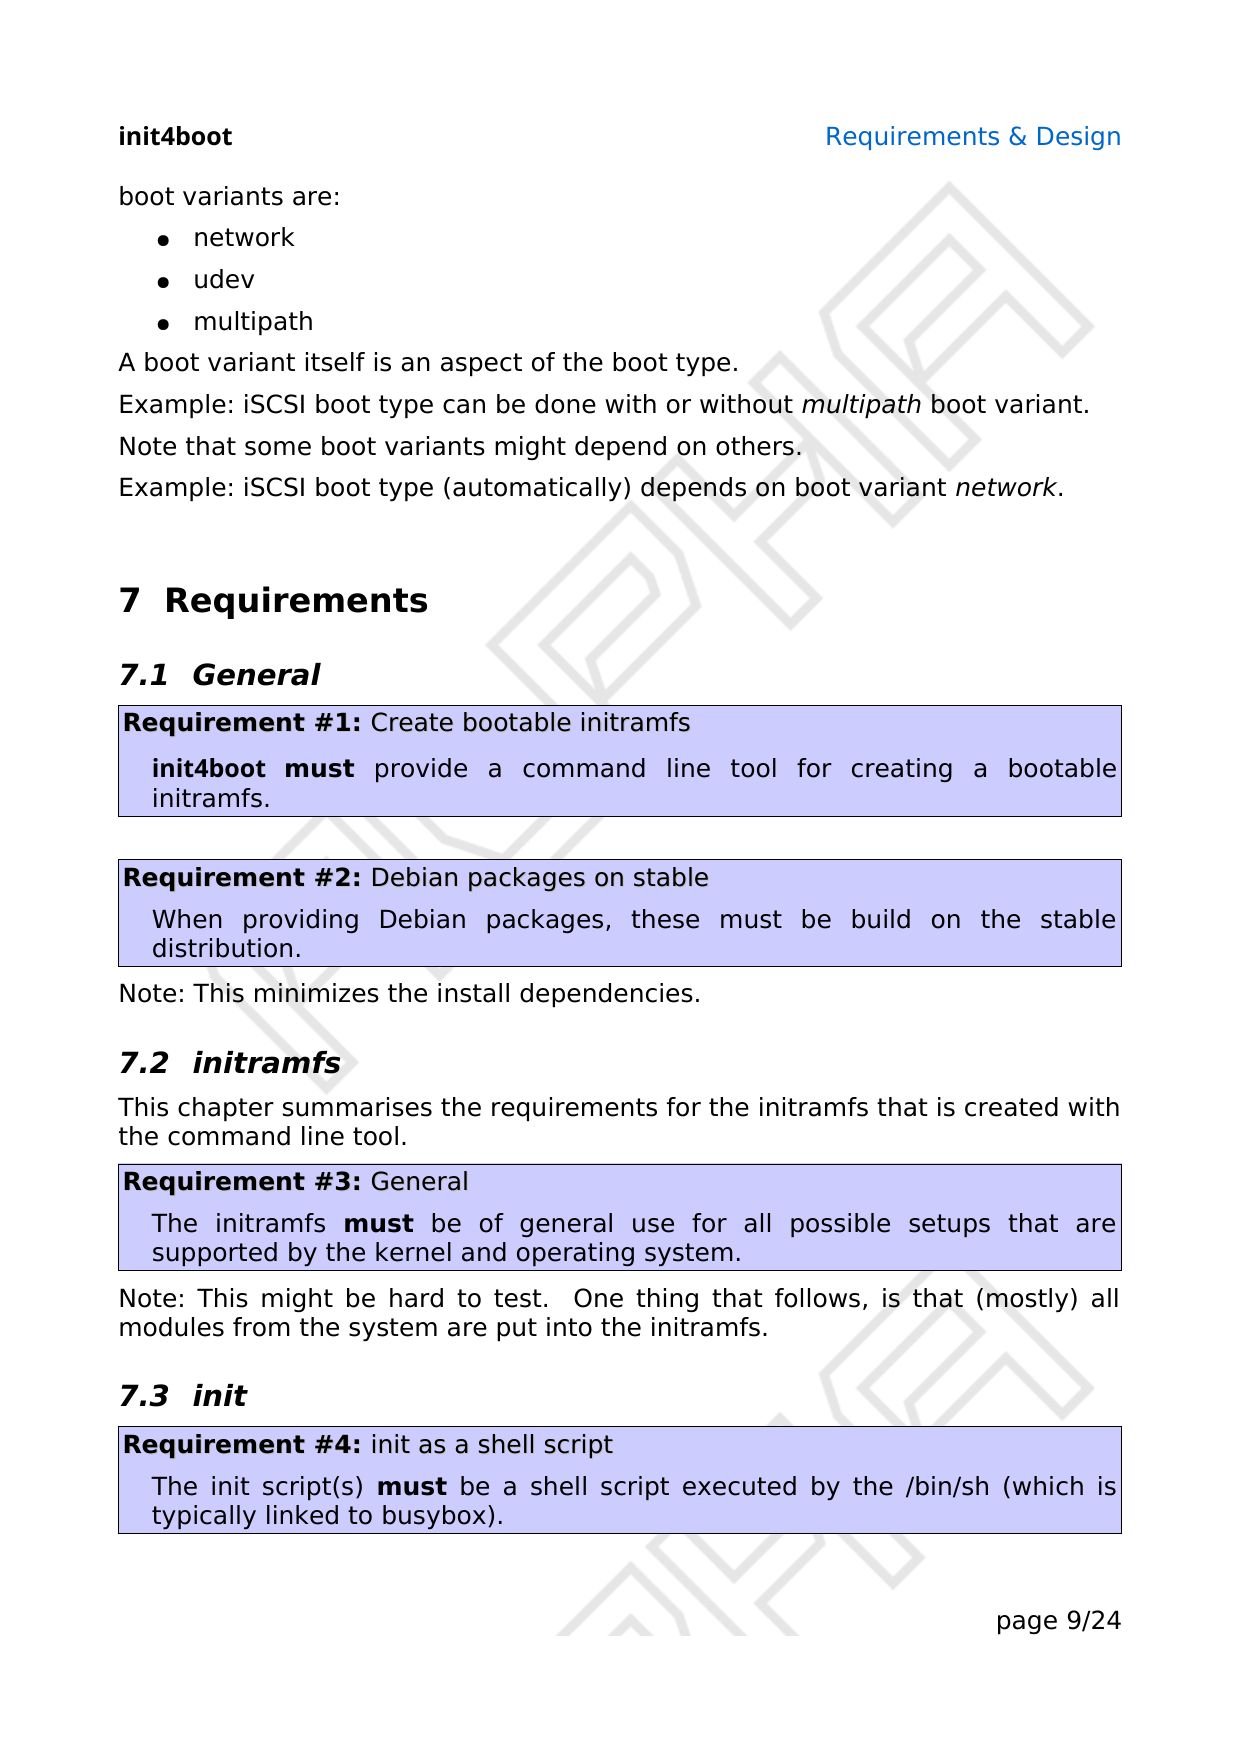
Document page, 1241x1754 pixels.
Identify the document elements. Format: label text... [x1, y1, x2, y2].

picture [118, 1271, 1122, 1284]
picture [118, 817, 1122, 859]
list init4boot must provide a command line tool for creating a bootable initramfs. [119, 746, 1121, 816]
picture [118, 117, 1122, 182]
picture [118, 621, 1122, 658]
picture [118, 967, 1122, 979]
list init as a shell script [119, 1427, 1121, 1459]
list network [156, 223, 1122, 252]
list Create bootable initramfs [119, 706, 1121, 738]
picture [119, 738, 1121, 746]
picture [118, 211, 1122, 348]
picture [118, 419, 1122, 432]
picture [118, 1080, 1122, 1093]
subtitle Requirements [118, 582, 1122, 621]
picture [118, 1534, 1122, 1636]
picture [119, 1459, 1121, 1468]
list General [119, 1165, 1121, 1197]
list udev [156, 265, 1122, 294]
picture [119, 1197, 1121, 1205]
text Note: This minimizes the install dependencies. [118, 979, 1122, 1009]
text Example: iSCSI boot type can be done with or without multipath boot variant. [118, 390, 1122, 419]
text Note that some boot variants might depend on others. [118, 432, 1122, 461]
picture [118, 502, 1122, 582]
subtitle init [118, 1380, 1122, 1414]
list The init script(s) must be a shell script executed by the /bin/sh (which is typically linked to busybox). [119, 1468, 1121, 1533]
picture [119, 892, 1121, 901]
list multipath [156, 307, 1122, 336]
list The initramfs must be of general use for all possible setups that are supported by the kernel and operating system. [119, 1205, 1121, 1270]
picture [118, 1414, 1122, 1426]
picture [118, 1009, 1122, 1046]
subtitle initramfs [118, 1046, 1122, 1080]
picture [118, 461, 1122, 473]
picture [118, 1151, 1122, 1163]
list Debian packages on stable [119, 860, 1121, 892]
picture [118, 1342, 1122, 1380]
text This chapter summarises the requirements for the initramfs that is created with the command line tool. [118, 1093, 1122, 1151]
list When providing Debian packages, these must be build on the stable distribution. [119, 901, 1121, 966]
subtitle General [118, 658, 1122, 692]
picture [118, 377, 1122, 390]
text Note: This might be hard to test. One thing that follows, is that (mostly) all modules from the system are put into the initramfs. [118, 1284, 1122, 1342]
text boot variants are: [118, 182, 1122, 211]
text Example: iSCSI boot type (automatically) depends on boot variant network. [118, 473, 1122, 502]
text A boot variant itself is an aspect of the boot type. [118, 348, 1122, 377]
picture [118, 692, 1122, 705]
